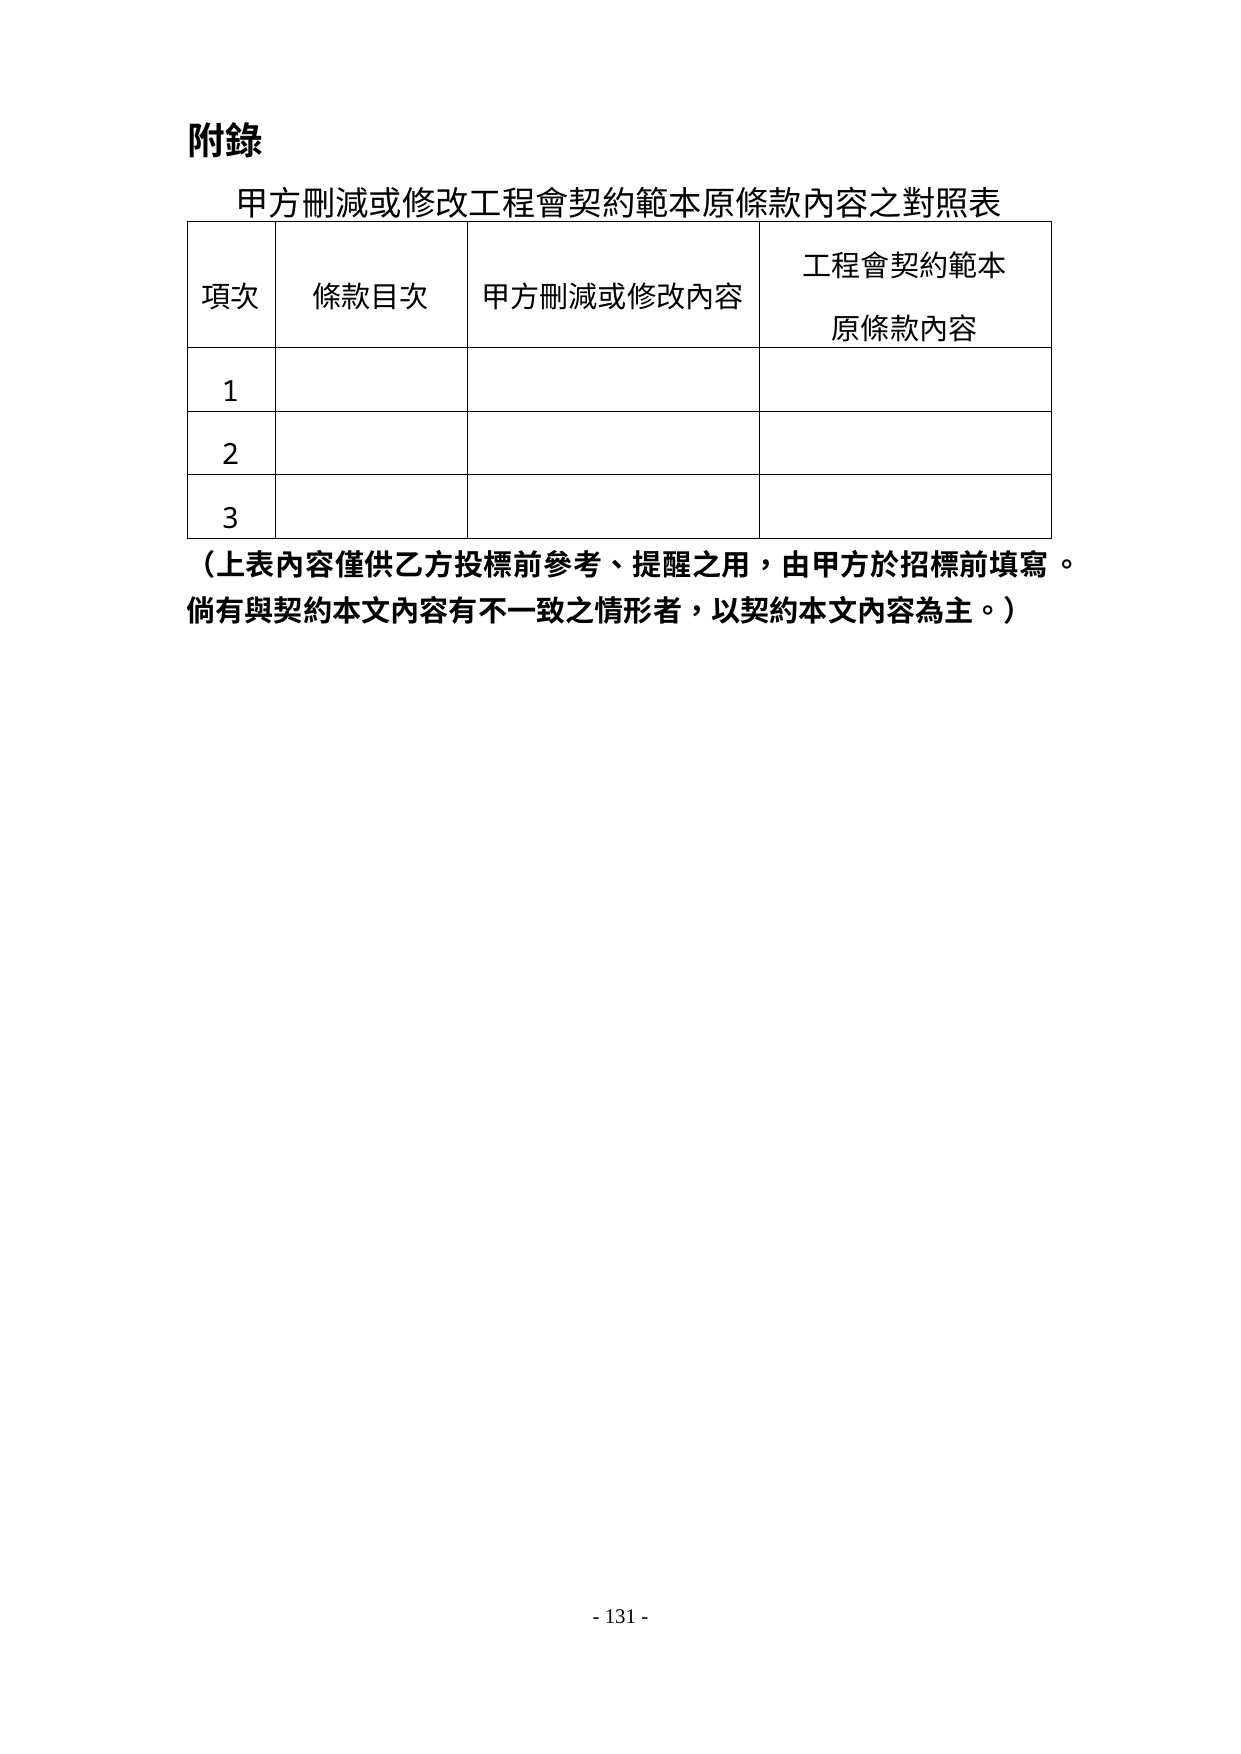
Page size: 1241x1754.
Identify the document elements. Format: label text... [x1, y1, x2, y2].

table_cell [760, 348, 1051, 411]
table_cell 2 [188, 412, 275, 474]
table_cell [468, 348, 759, 411]
table_header 甲方刪減或修改內容 [468, 222, 759, 347]
text （上表內容僅供乙方投標前參考、提醒之用，由甲方於招標前填寫。倘有與契約本文內容有不一致之情形者，以契約本文內容為主。） [186, 539, 1052, 631]
table_header 項次 [188, 222, 275, 347]
text 附錄 [187, 96, 1050, 159]
table_cell [276, 412, 467, 474]
table_cell [276, 348, 467, 411]
text 甲方刪減或修改工程會契約範本原條款內容之對照表 [187, 159, 1050, 221]
table_cell 3 [188, 475, 275, 538]
table_cell [760, 412, 1051, 474]
table_cell [276, 475, 467, 538]
table_header 工程會契約範本 原條款內容 [760, 222, 1051, 347]
table_cell 1 [188, 348, 275, 411]
table_cell [760, 475, 1051, 538]
table_cell [468, 475, 759, 538]
table_cell [468, 412, 759, 474]
table_header 條款目次 [276, 222, 467, 347]
